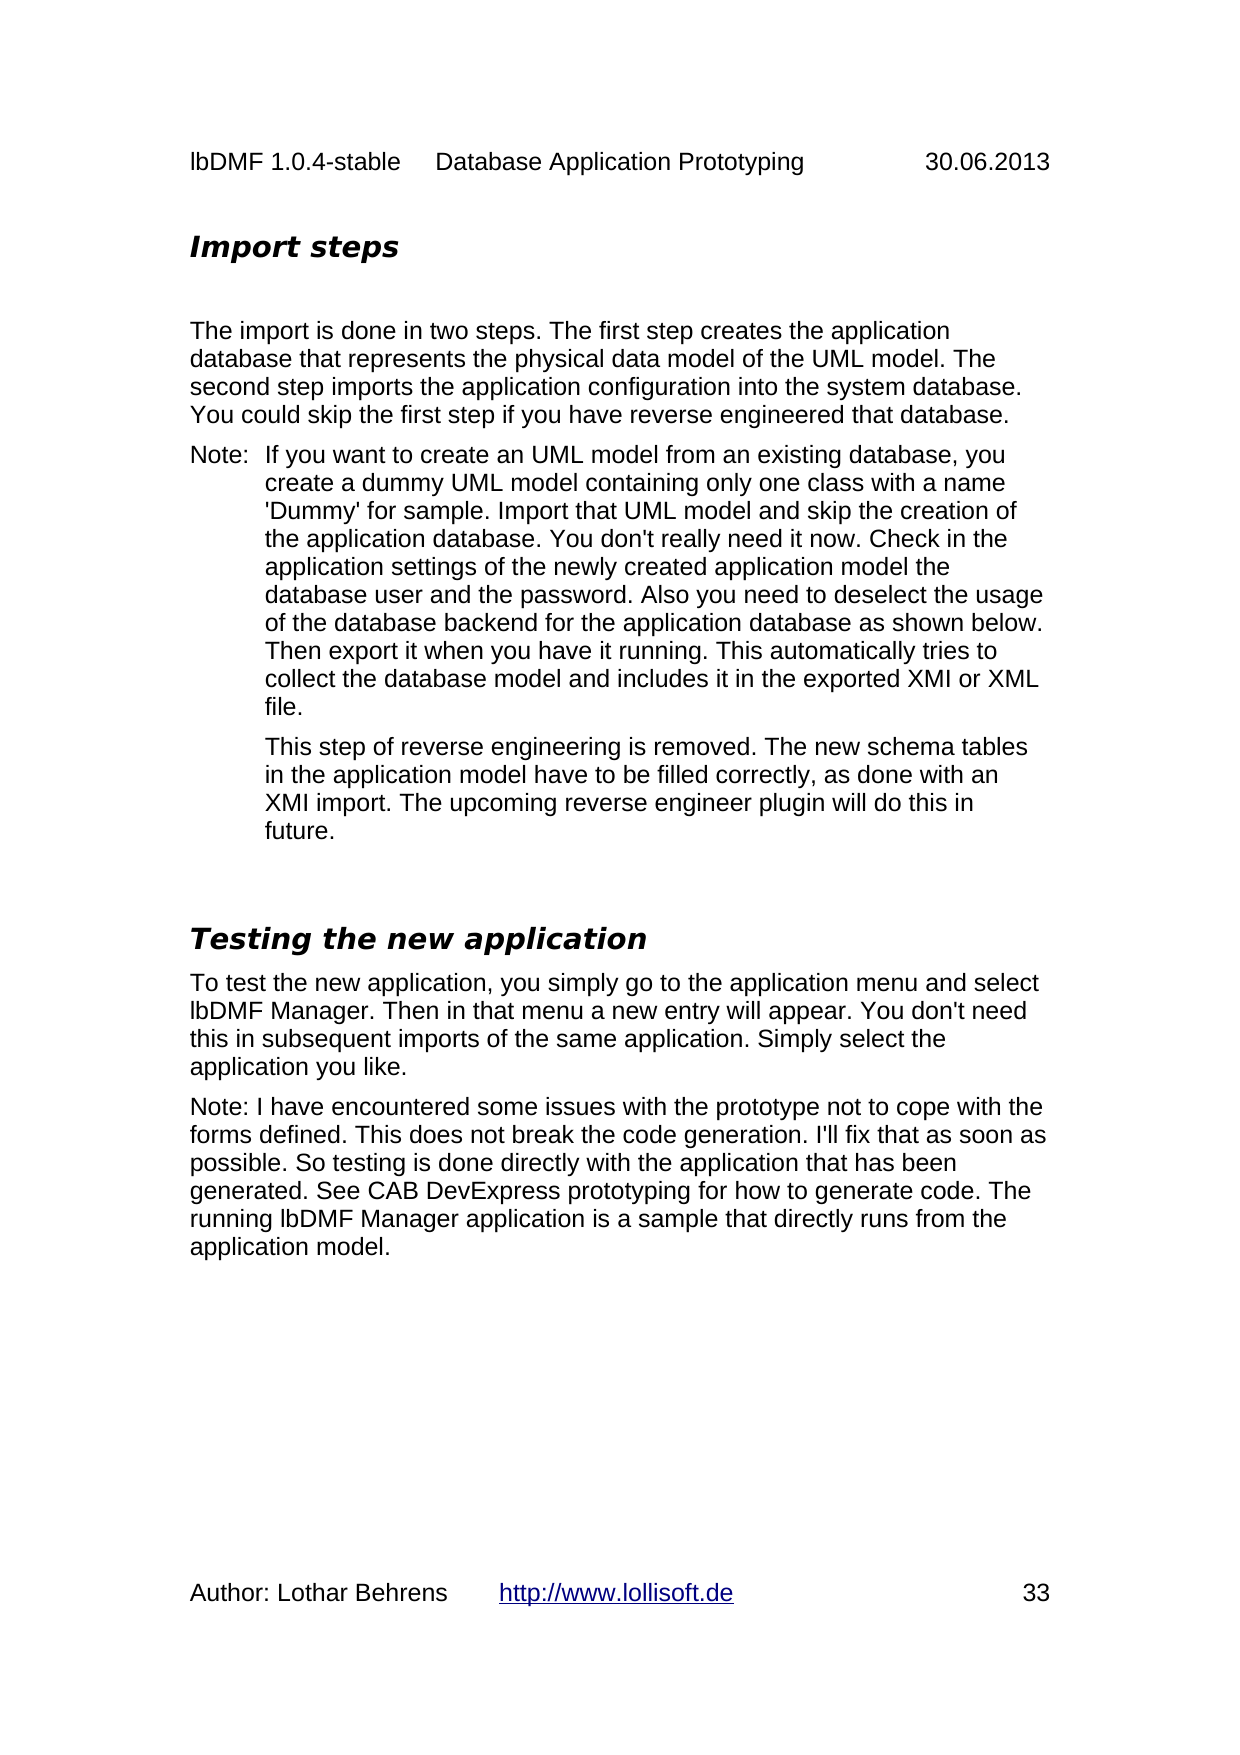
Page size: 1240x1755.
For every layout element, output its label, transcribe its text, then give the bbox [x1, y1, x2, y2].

text To test the new application, you simply go to the application menu and select lbDMF Manager. Then in that menu a new entry will appear. You don't need this in subsequent imports of the same application. Simply select the application you like. [189, 969, 1050, 1081]
text This step of reverse engineering is removed. The new schema tables in the application model have to be filled correctly, as done with an XMI import. The upcoming reverse engineer plugin will do this in future. [264, 733, 1050, 845]
text The import is done in two steps. The first step creates the application database that represents the physical data model of the UML model. The second step imports the application configuration into the system database. You could skip the first step if you have reverse engineered that database. [189, 317, 1050, 429]
subtitle Testing the new application [189, 923, 1050, 957]
text Note: If you want to create an UML model from an existing database, you create a dummy UML model containing only one class with a name 'Dummy' for sample. Import that UML model and skip the creation of the application database. You don't really need it now. Check in the application settings of the newly created application model the database user and the password. Also you need to deselect the usage of the database backend for the application database as shown below. Then export it when you have it running. This automatically tries to collect the database model and includes it in the exported XMI or XML file. [189, 441, 1050, 721]
subtitle Import steps [189, 230, 1050, 264]
text Note: I have encountered some issues with the prototype not to cope with the forms defined. This does not break the code generation. I'll fix that as soon as possible. So testing is done directly with the application that has been generated. See CAB DevExpress prototyping for how to generate code. The running lbDMF Manager application is a sample that directly runs from the application model. [189, 1093, 1050, 1261]
